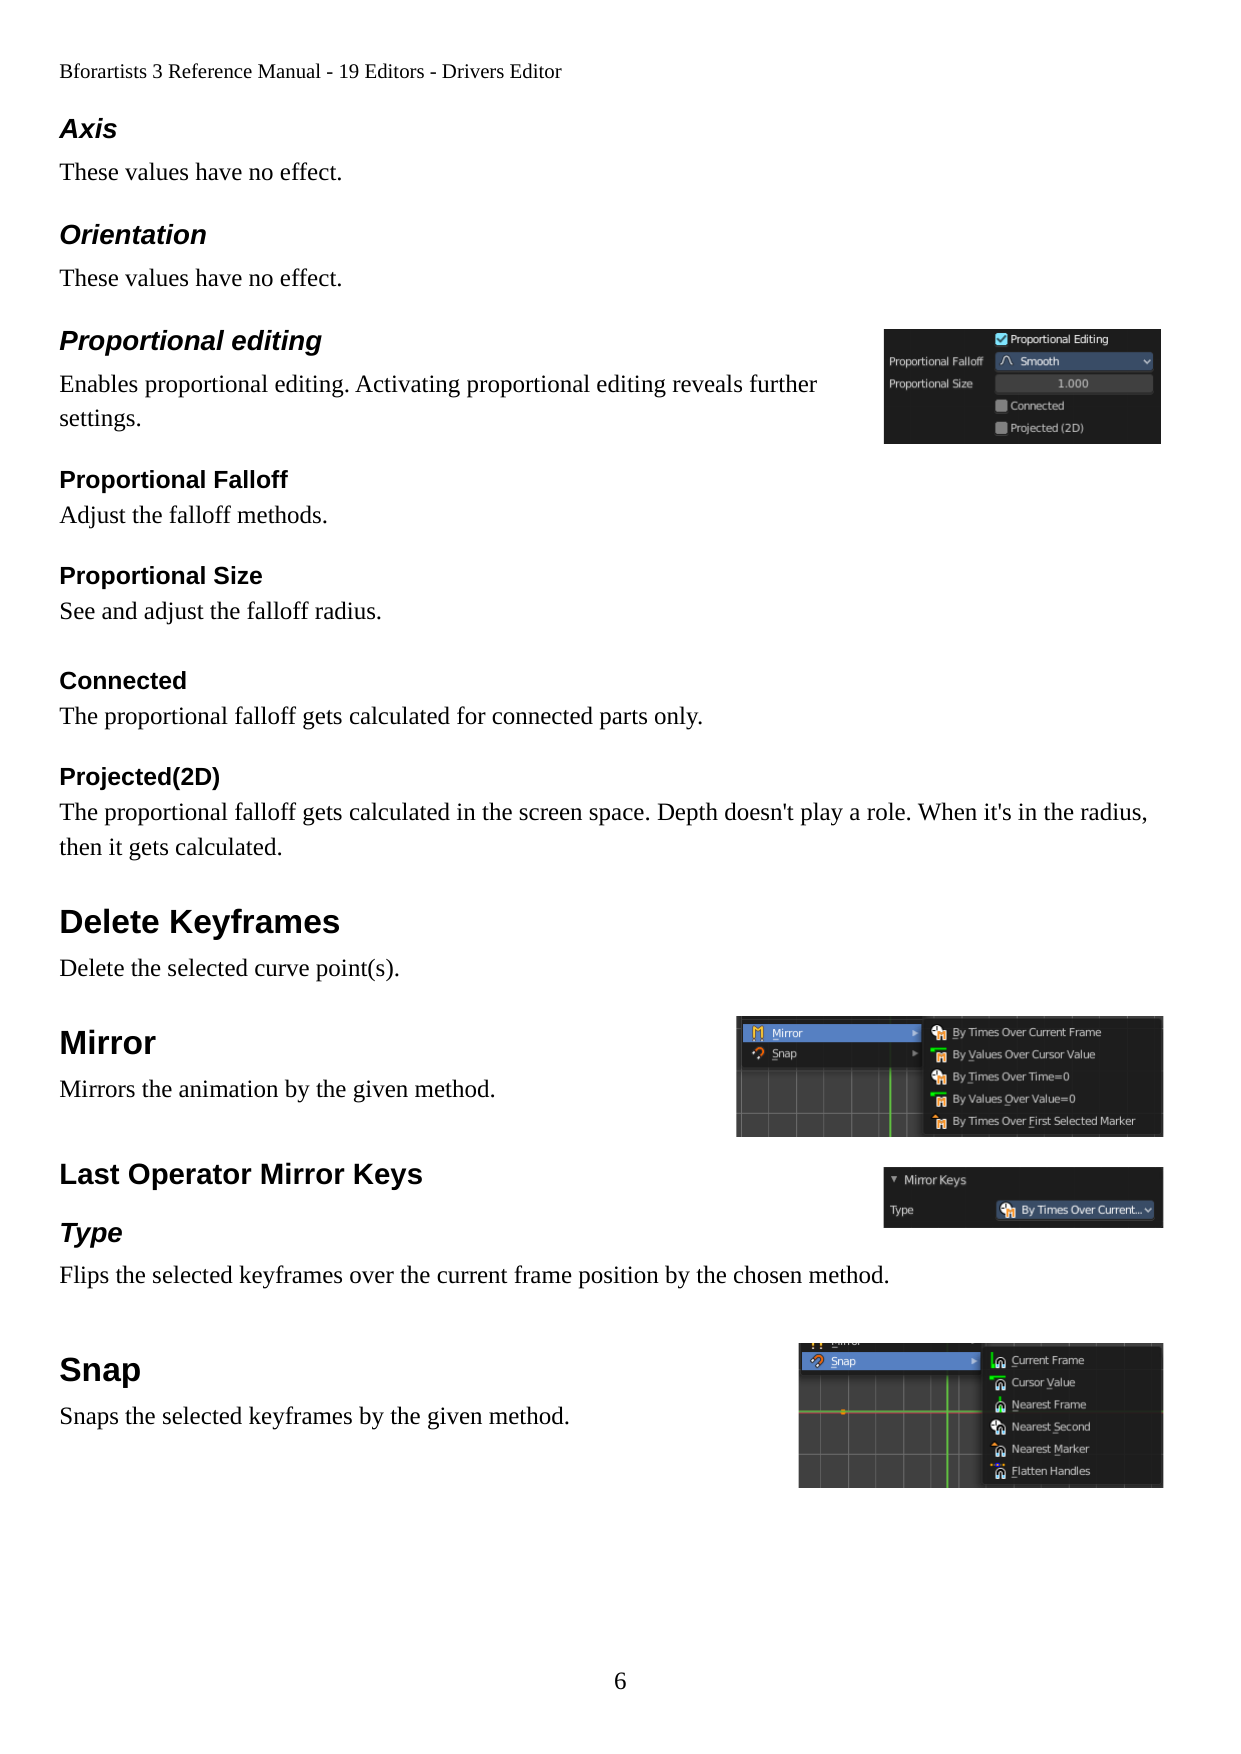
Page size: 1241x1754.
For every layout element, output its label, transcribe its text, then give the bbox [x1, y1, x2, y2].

subtitle [1164, 1023, 1181, 1061]
subtitle Proportional Falloff [59, 465, 1181, 493]
picture [798, 1343, 1164, 1488]
picture [883, 1167, 1164, 1228]
subtitle Type [59, 1216, 1181, 1248]
text These values have no effect. [59, 157, 1181, 186]
subtitle Connected [59, 666, 1181, 694]
subtitle Orientation [59, 218, 1181, 250]
text Enables proportional editing. Activating proportional editing reveals further settings. [59, 369, 883, 432]
subtitle [1164, 1350, 1181, 1389]
text The proportional falloff gets calculated in the screen space. Depth doesn't play a role. When it's in the radius, then it gets calculated. [59, 797, 1181, 860]
text Delete the selected curve point(s). [59, 953, 1181, 981]
text The proportional falloff gets calculated for connected parts only. [59, 701, 1181, 729]
subtitle Mirror [59, 1023, 736, 1061]
subtitle Projected(2D) [59, 762, 1181, 791]
subtitle Proportional Size [59, 561, 1181, 590]
text Mirrors the animation by the given method. [59, 1074, 736, 1102]
subtitle Snap [59, 1350, 798, 1389]
picture [883, 329, 1161, 444]
text Flips the selected keyframes over the current frame position by the chosen method. [59, 1260, 1181, 1289]
subtitle Axis [59, 113, 1181, 144]
text Snaps the selected keyframes by the given method. [59, 1401, 798, 1430]
subtitle Last Operator Mirror Keys [59, 1157, 1181, 1191]
subtitle Proportional editing [59, 324, 1181, 356]
text See and adjust the falloff radius. [59, 596, 1181, 625]
subtitle Delete Keyframes [59, 902, 1181, 940]
text Adjust the falloff methods. [59, 500, 1181, 528]
picture [736, 1016, 1164, 1137]
text These values have no effect. [59, 263, 1181, 292]
